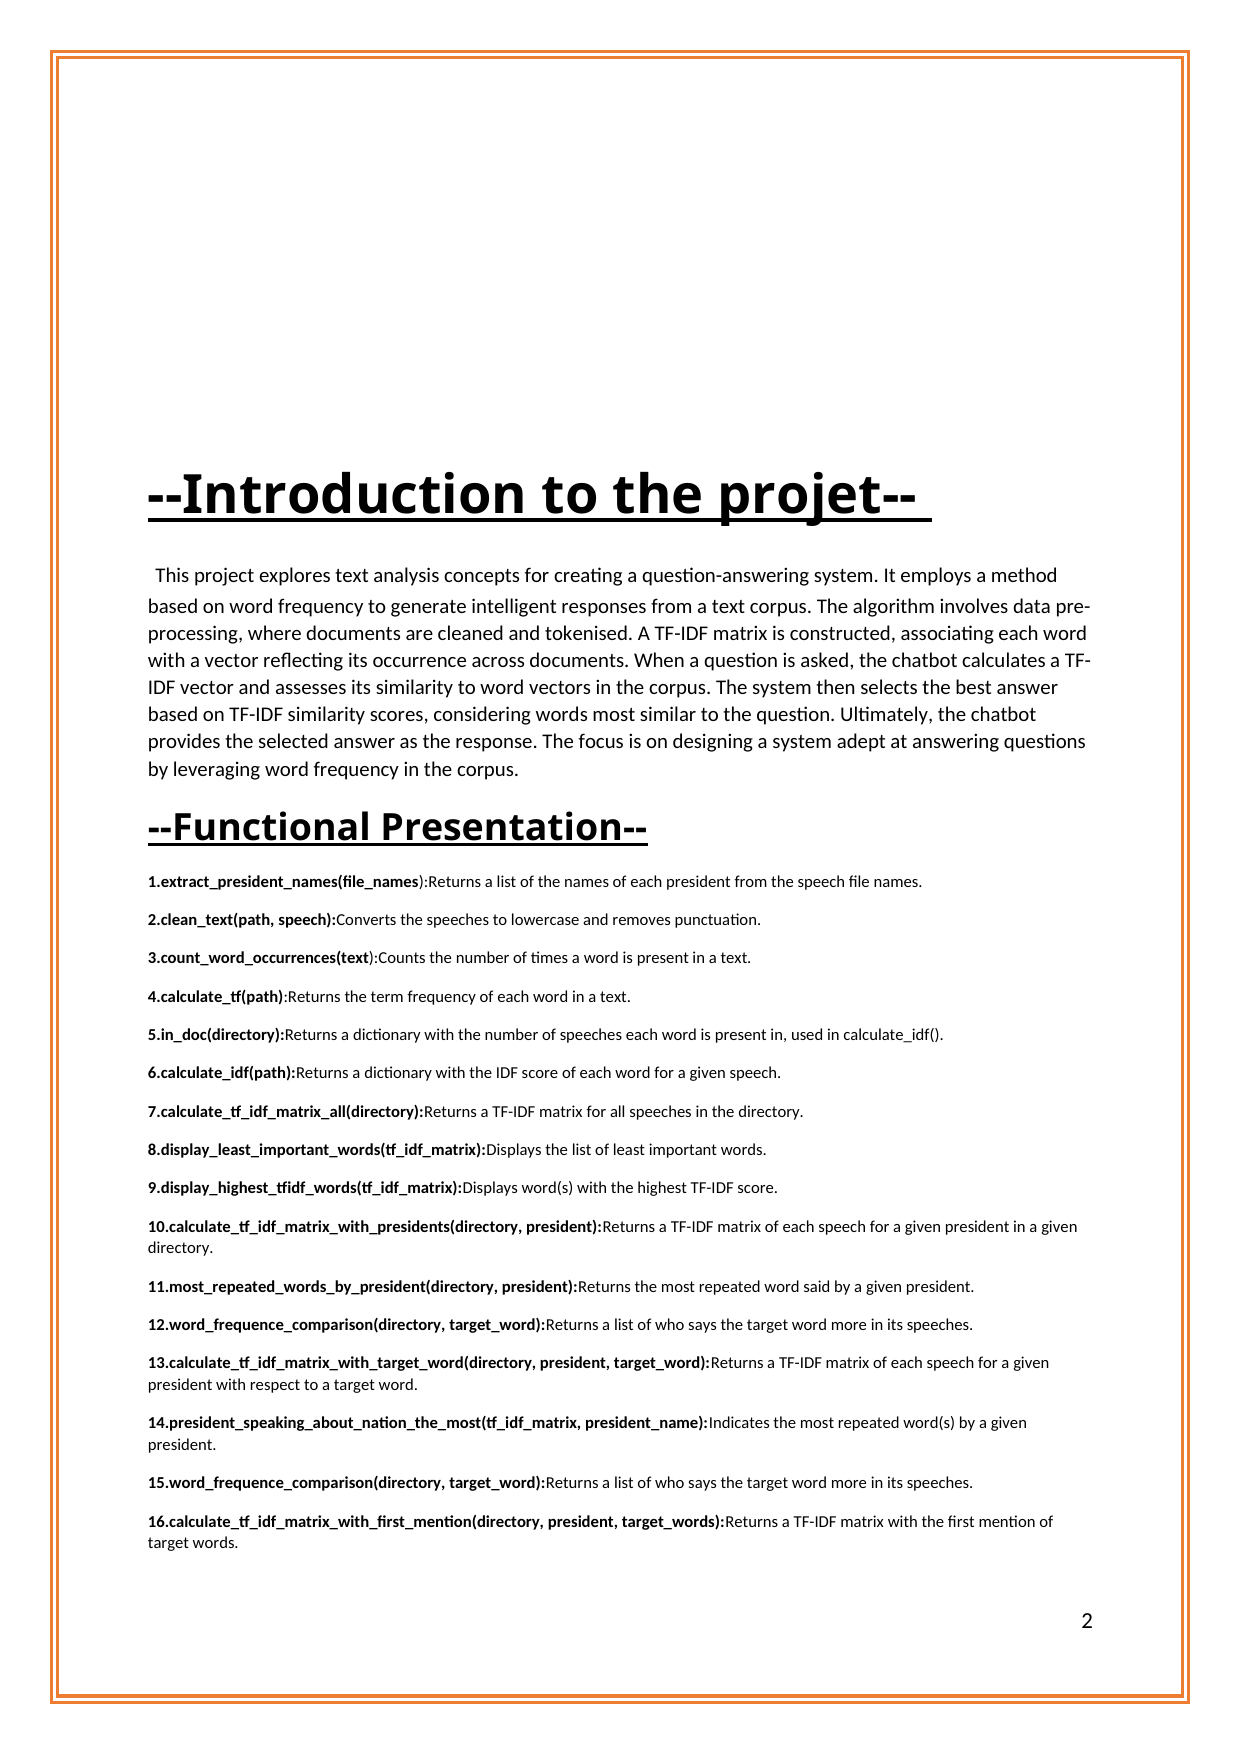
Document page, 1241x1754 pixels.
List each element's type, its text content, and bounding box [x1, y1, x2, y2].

text 6.calculate_idf(path):Returns a dictionary with the IDF score of each word for a given speech. [148, 1063, 1093, 1083]
text 13.calculate_tf_idf_matrix_with_target_word(directory, president, target_word):Returns a TF-IDF matrix of each speech for a given president with respect to a target word. [148, 1353, 1093, 1395]
text 8.display_least_important_words(tf_idf_matrix):Displays the list of least important words. [148, 1139, 1093, 1160]
text 5.in_doc(directory):Returns a dictionary with the number of speeches each word is present in, used in calculate_idf(). [148, 1024, 1093, 1045]
text 7.calculate_tf_idf_matrix_all(directory):Returns a TF-IDF matrix for all speeches in the directory. [148, 1101, 1093, 1121]
text 9.display_highest_tfidf_words(tf_idf_matrix):Displays word(s) with the highest TF-IDF score. [148, 1178, 1093, 1198]
text 12.word_frequence_comparison(directory, target_word):Returns a list of who says the target word more in its speeches. [148, 1314, 1093, 1335]
text 4.calculate_tf(path):Returns the term frequency of each word in a text. [148, 986, 1093, 1006]
text 14.president_speaking_about_nation_the_most(tf_idf_matrix, president_name):Indicates the most repeated word(s) by a given president. [148, 1413, 1093, 1455]
text 16.calculate_tf_idf_matrix_with_first_mention(directory, president, target_words):Returns a TF-IDF matrix with the first mention of target words. [148, 1511, 1093, 1553]
text 11.most_repeated_words_by_president(directory, president):Returns the most repeated word said by a given president. [148, 1276, 1093, 1296]
text 1.extract_president_names(file_names):Returns a list of the names of each president from the speech file names. [148, 871, 1093, 891]
text --Functional Presentation-- [148, 800, 1093, 851]
text 2.clean_text(path, speech):Converts the speeches to lowercase and removes punctuation. [148, 909, 1093, 930]
text 15.word_frequence_comparison(directory, target_word):Returns a list of who says the target word more in its speeches. [148, 1473, 1093, 1493]
text 3.count_word_occurrences(text):Counts the number of times a word is present in a text. [148, 948, 1093, 968]
text --Introduction to the projet-- [148, 456, 1093, 529]
text 10.calculate_tf_idf_matrix_with_presidents(directory, president):Returns a TF-IDF matrix of each speech for a given president in a given directory. [148, 1216, 1093, 1258]
text This project explores text analysis concepts for creating a question-answering system. It employs a method based on word frequency to generate intelligent responses from a text corpus. The algorithm involves data pre-processing, where documents are cleaned and tokenised. A TF-IDF matrix is constructed, associating each word with a vector reflecting its occurrence across documents. When a question is asked, the chatbot calculates a TF-IDF vector and assesses its similarity to word vectors in the corpus. The system then selects the best answer based on TF-IDF similarity scores, considering words most similar to the question. Ultimately, the chatbot provides the selected answer as the response. The focus is on designing a system adept at answering questions by leveraging word frequency in the corpus. [148, 551, 1093, 781]
